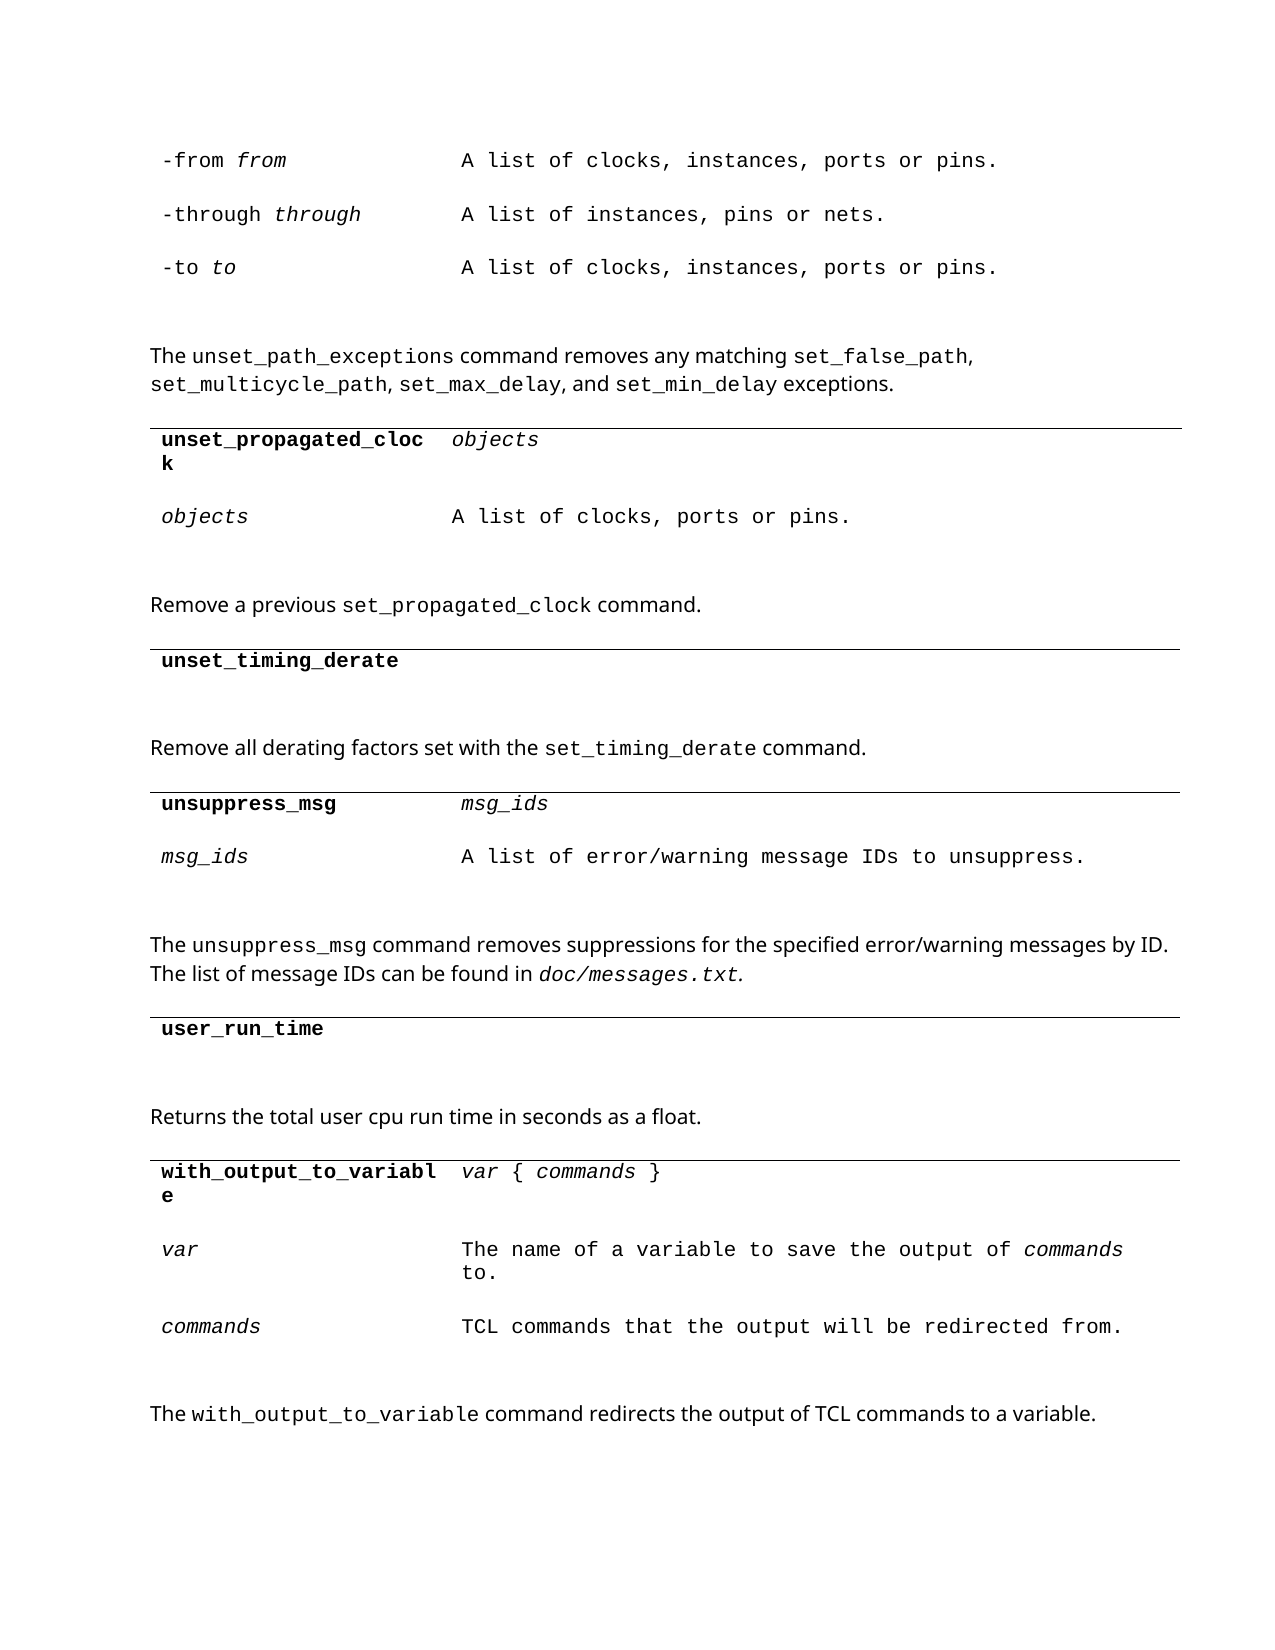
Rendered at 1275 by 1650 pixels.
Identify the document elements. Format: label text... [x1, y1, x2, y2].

table_cell TCL commands that the output will be redirected from. [450, 1316, 1180, 1369]
table_header msg_ids [450, 793, 1180, 846]
table_header var { commands } [450, 1161, 1180, 1239]
table_header unsuppress_msg [150, 793, 450, 846]
text The unset_path_exceptions command removes any matching set_false_path, set_multicycle_path, set_max_delay, and set_min_delay exceptions. [150, 341, 1180, 398]
text Returns the total user cpu run time in seconds as a float. [150, 1102, 1180, 1130]
text Remove all derating factors set with the set_timing_derate command. [150, 733, 1180, 762]
table_header unset_timing_derate [150, 650, 441, 703]
table_cell A list of clocks, instances, ports or pins. [450, 150, 1180, 204]
table_cell -from from [150, 150, 450, 204]
table_cell objects [150, 506, 440, 560]
table_cell A list of error/warning message IDs to unsuppress. [450, 846, 1180, 900]
table_cell The name of a variable to save the output of commands to. [450, 1239, 1180, 1316]
table_cell A list of clocks, ports or pins. [440, 506, 1182, 560]
table_cell var [150, 1239, 450, 1316]
text The unsuppress_msg command removes suppressions for the specified error/warning messages by ID. The list of message IDs can be found in doc/messages.txt. [150, 930, 1180, 987]
table_cell -through through [150, 204, 450, 257]
table_header unset_propagated_clock [150, 429, 440, 506]
table_cell A list of clocks, instances, ports or pins. [450, 257, 1180, 311]
table_header [450, 1018, 1180, 1072]
text The with_output_to_variable command redirects the output of TCL commands to a variable. [150, 1399, 1180, 1428]
table_header objects [440, 429, 1182, 506]
table_header [441, 650, 1180, 703]
table_cell A list of instances, pins or nets. [450, 204, 1180, 257]
table_header user_run_time [150, 1018, 450, 1072]
table_cell -to to [150, 257, 450, 311]
table_cell msg_ids [150, 846, 450, 900]
table_header with_output_to_variable [150, 1161, 450, 1239]
table_cell commands [150, 1316, 450, 1369]
text Remove a previous set_propagated_clock command. [150, 590, 1180, 618]
